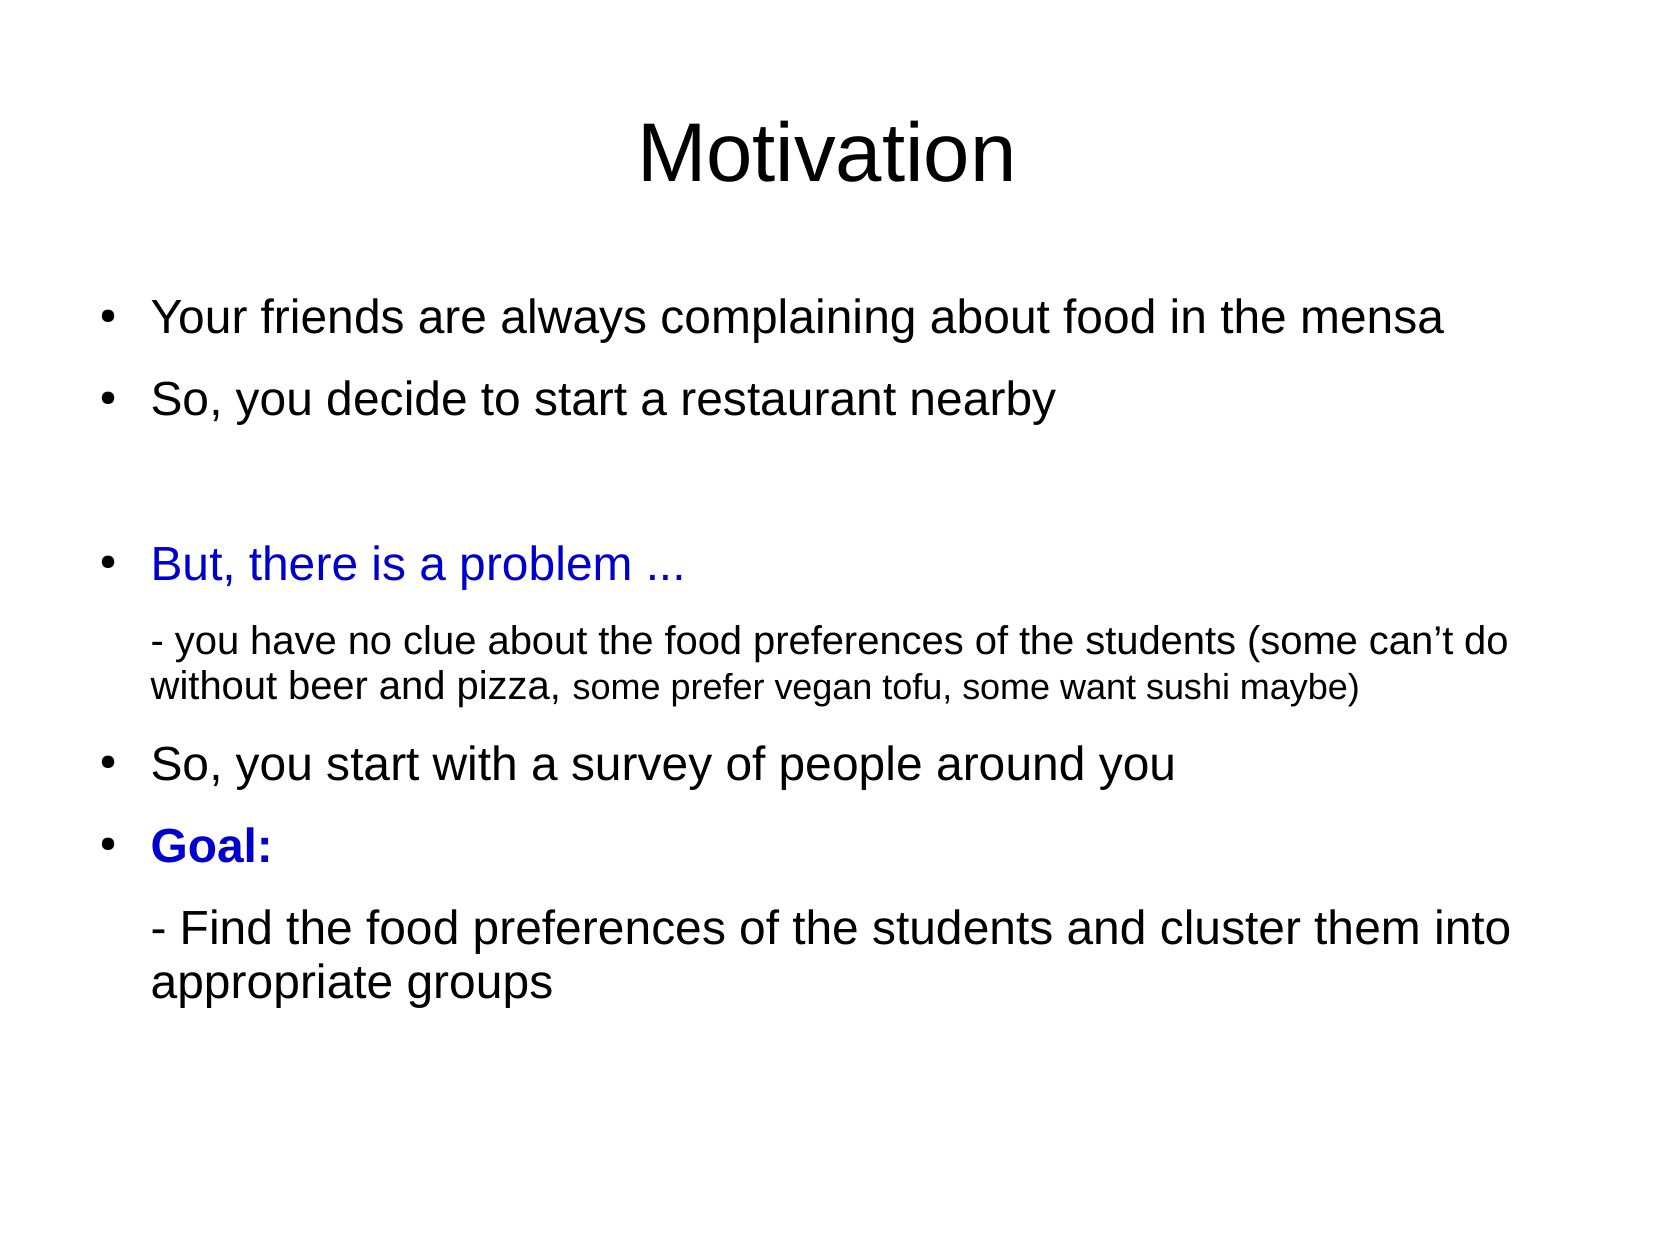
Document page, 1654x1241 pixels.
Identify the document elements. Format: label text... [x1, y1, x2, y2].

title Motivation [82, 49, 1571, 257]
list Your friends are always complaining about food in the mensa So, you decide to start a restaurant nearby But, there is a problem ... - you have no clue about the food preferences of the students (some can’t do without beer and pizza, some prefer vegan tofu, some want sushi maybe) So, you start with a survey of people around you Goal: - Find the food preferences of the students and cluster them into appropriate groups [82, 290, 1571, 1010]
